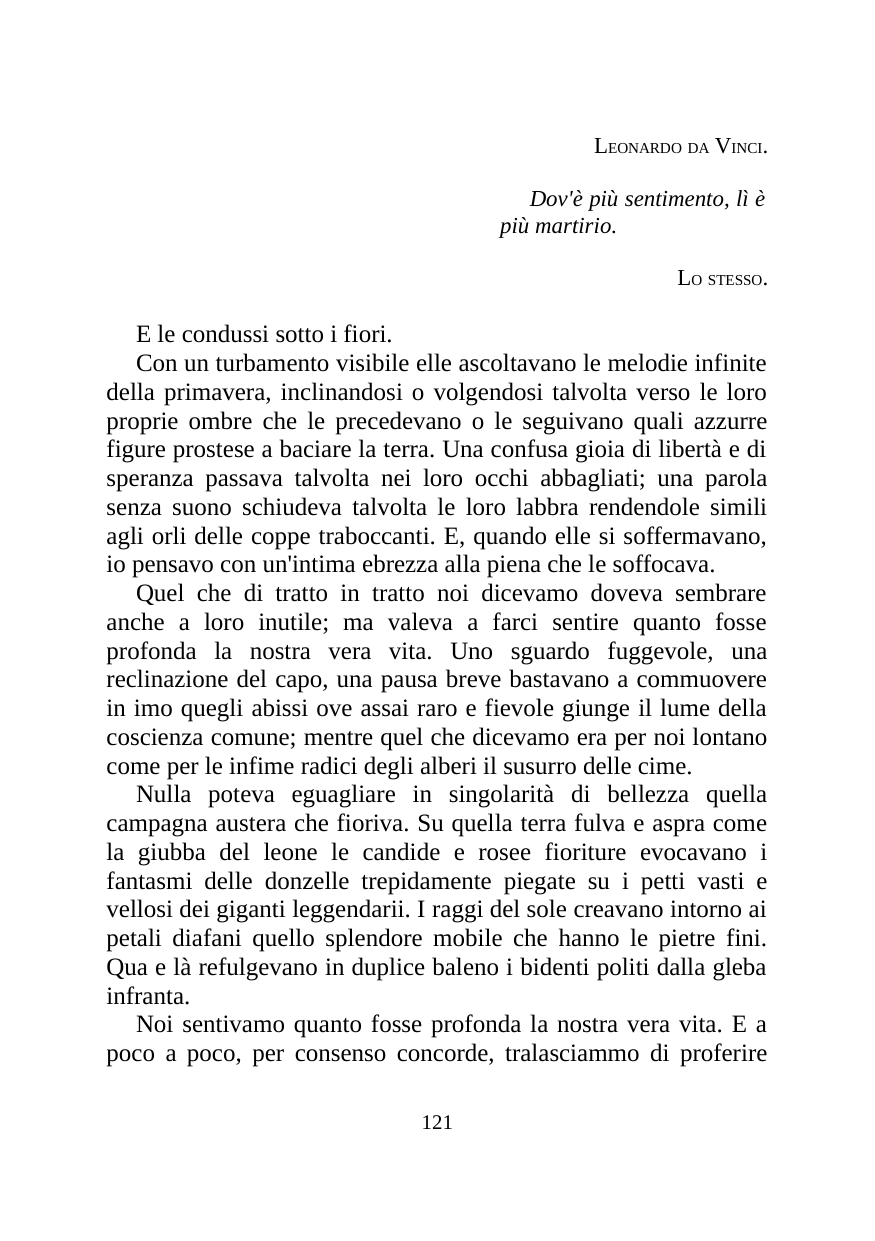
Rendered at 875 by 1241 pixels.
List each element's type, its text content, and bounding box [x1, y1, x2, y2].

text Quel che di tratto in tratto noi dicevamo doveva sembrare anche a loro inutile; ma valeva a farci sentire quanto fosse profonda la nostra vera vita. Uno sguardo fuggevole, una reclinazione del capo, una pausa breve bastavano a commuovere in imo quegli abissi ove assai raro e fievole giunge il lume della coscienza comune; mentre quel che dicevamo era per noi lontano come per le infime radici degli alberi il susurro delle cime. [106, 578, 768, 779]
text Lo stesso. [106, 264, 768, 291]
text E le condussi sotto i fiori. [106, 319, 768, 348]
text Con un turbamento visibile elle ascoltavano le melodie infinite della primavera, inclinandosi o volgendosi talvolta verso le loro proprie ombre che le precedevano o le seguivano quali azzurre figure prostese a baciare la terra. Una confusa gioia di libertà e di speranza passava talvolta nei loro occhi abbagliati; una parola senza suono schiudeva talvolta le loro labbra rendendole simili agli orli delle coppe traboccanti. E, quando elle si soffermavano, io pensavo con un'intima ebrezza alla piena che le soffocava. [106, 348, 768, 578]
text Leonardo da Vinci. [106, 133, 768, 159]
text Nulla poteva eguagliare in singolarità di bellezza quella campagna austera che fioriva. Su quella terra fulva e aspra come la giubba del leone le candide e rosee fioriture evocavano i fantasmi delle donzelle trepidamente piegate su i petti vasti e vellosi dei giganti leggendarii. I raggi del sole creavano intorno ai petali diafani quello splendore mobile che hanno le pietre fini. Qua e là refulgevano in duplice baleno i bidenti politi dalla gleba infranta. [106, 779, 768, 1009]
text Noi sentivamo quanto fosse profonda la nostra vera vita. E a poco a poco, per consenso concorde, tralasciammo di proferire [106, 1009, 768, 1067]
text Dov'è più sentimento, lì è più martirio. [500, 185, 768, 238]
